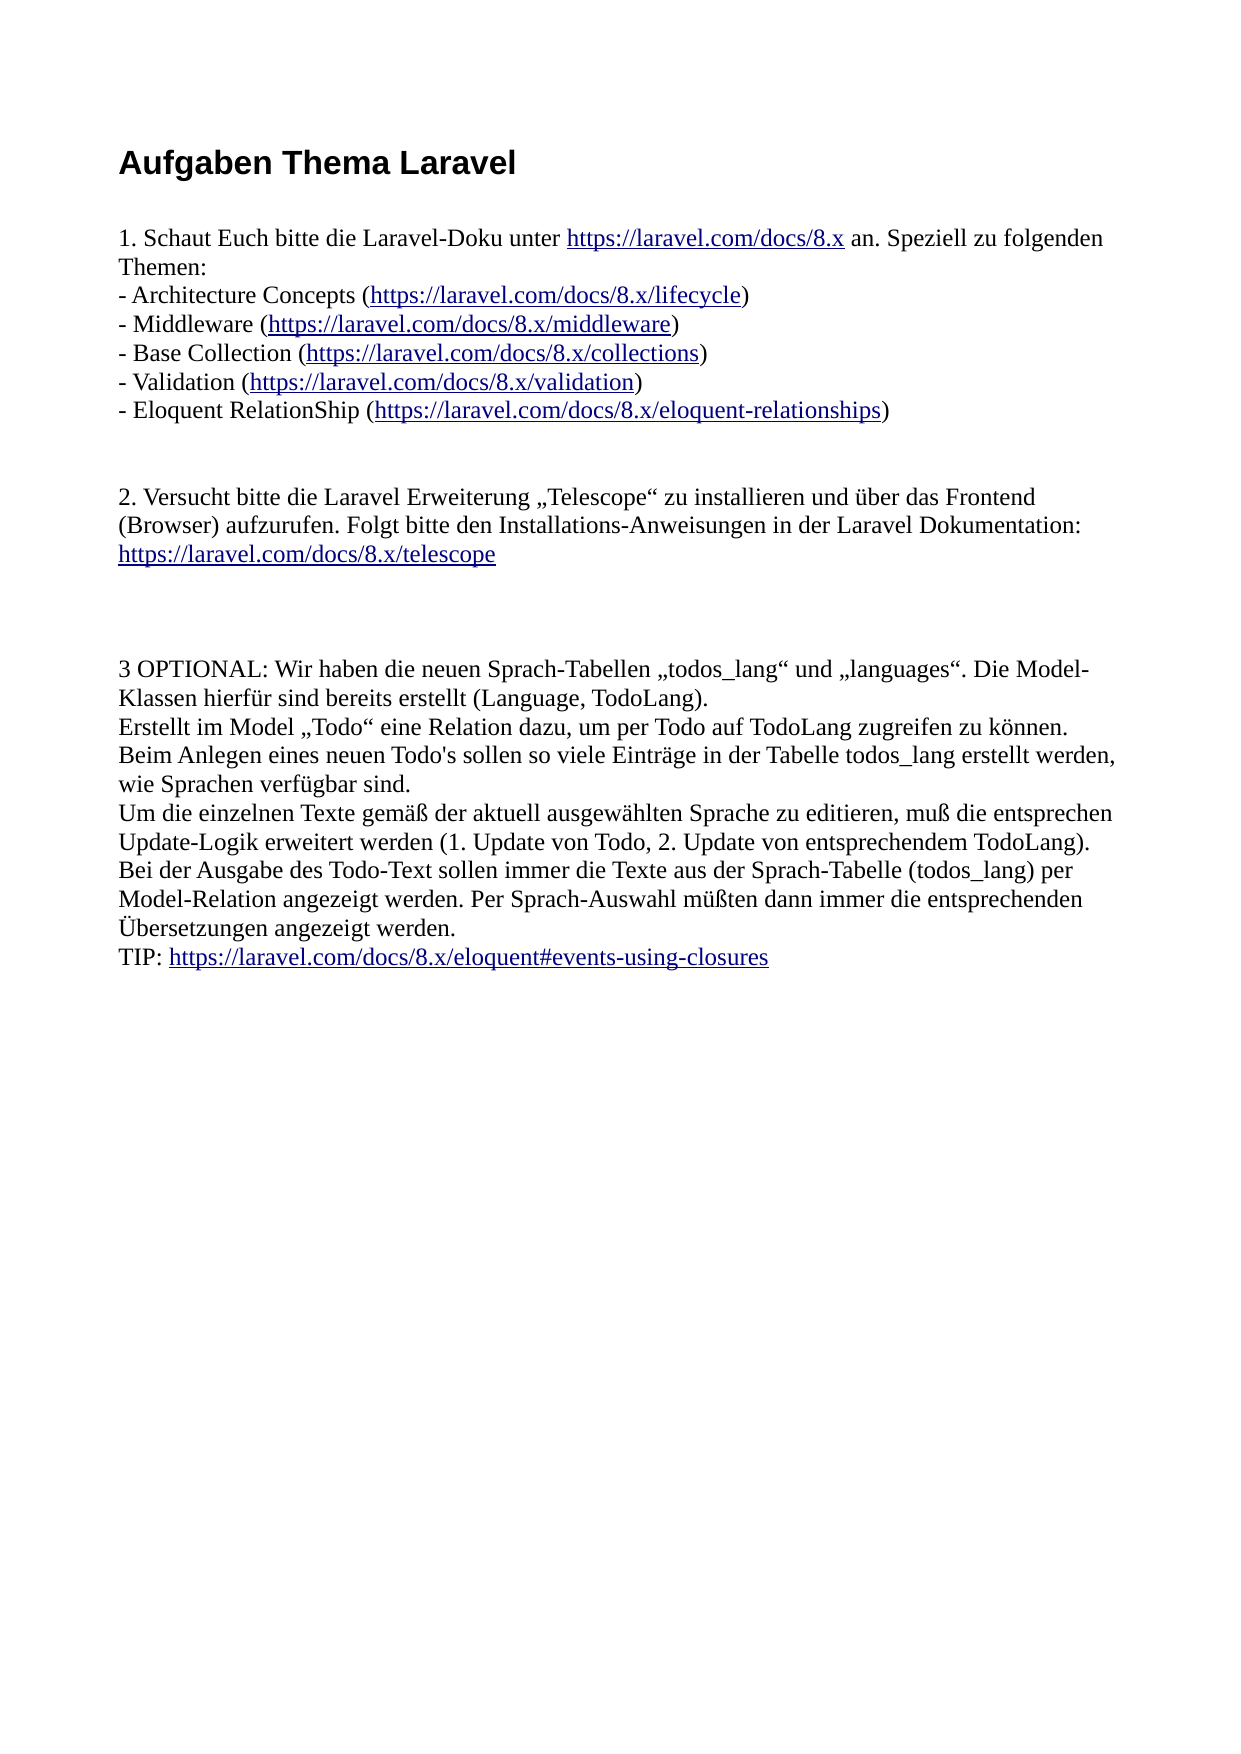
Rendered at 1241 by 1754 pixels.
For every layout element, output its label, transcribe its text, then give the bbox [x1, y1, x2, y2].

text https://laravel.com/docs/8.x/telescope [118, 539, 1122, 568]
text Übersetzungen angezeigt werden. [118, 913, 1122, 942]
text Themen: [118, 252, 1122, 281]
text - Middleware (https://laravel.com/docs/8.x/middleware) [118, 309, 1122, 338]
text Bei der Ausgabe des Todo-Text sollen immer die Texte aus der Sprach-Tabelle (todos_lang) per Model-Relation angezeigt werden. Per Sprach-Auswahl müßten dann immer die entsprechenden [118, 856, 1122, 913]
text - Validation (https://laravel.com/docs/8.x/validation) [118, 367, 1122, 396]
text - Architecture Concepts (https://laravel.com/docs/8.x/lifecycle) [118, 281, 1122, 309]
text Klassen hierfür sind bereits erstellt (Language, TodoLang). [118, 683, 1122, 712]
text Um die einzelnen Texte gemäß der aktuell ausgewählten Sprache zu editieren, muß die entsprechen [118, 798, 1122, 827]
text Erstellt im Model „Todo“ eine Relation dazu, um per Todo auf TodoLang zugreifen zu können. [118, 712, 1122, 741]
subtitle Aufgaben Thema Laravel [118, 143, 1122, 182]
text 3 OPTIONAL: Wir haben die neuen Sprach-Tabellen „todos_lang“ und „languages“. Die Model- [118, 654, 1122, 683]
text - Eloquent RelationShip (https://laravel.com/docs/8.x/eloquent-relationships) [118, 396, 1122, 424]
text 1. Schaut Euch bitte die Laravel-Doku unter https://laravel.com/docs/8.x an. Speziell zu folgenden [118, 223, 1122, 252]
text Update-Logik erweitert werden (1. Update von Todo, 2. Update von entsprechendem TodoLang). [118, 827, 1122, 856]
text TIP: https://laravel.com/docs/8.x/eloquent#events-using-closures [118, 942, 1122, 971]
text wie Sprachen verfügbar sind. [118, 769, 1122, 798]
text Beim Anlegen eines neuen Todo's sollen so viele Einträge in der Tabelle todos_lang erstellt werden, [118, 741, 1122, 769]
text - Base Collection (https://laravel.com/docs/8.x/collections) [118, 338, 1122, 367]
text 2. Versucht bitte die Laravel Erweiterung „Telescope“ zu installieren und über das Frontend (Browser) aufzurufen. Folgt bitte den Installations-Anweisungen in der Laravel Dokumentation: [118, 482, 1122, 539]
